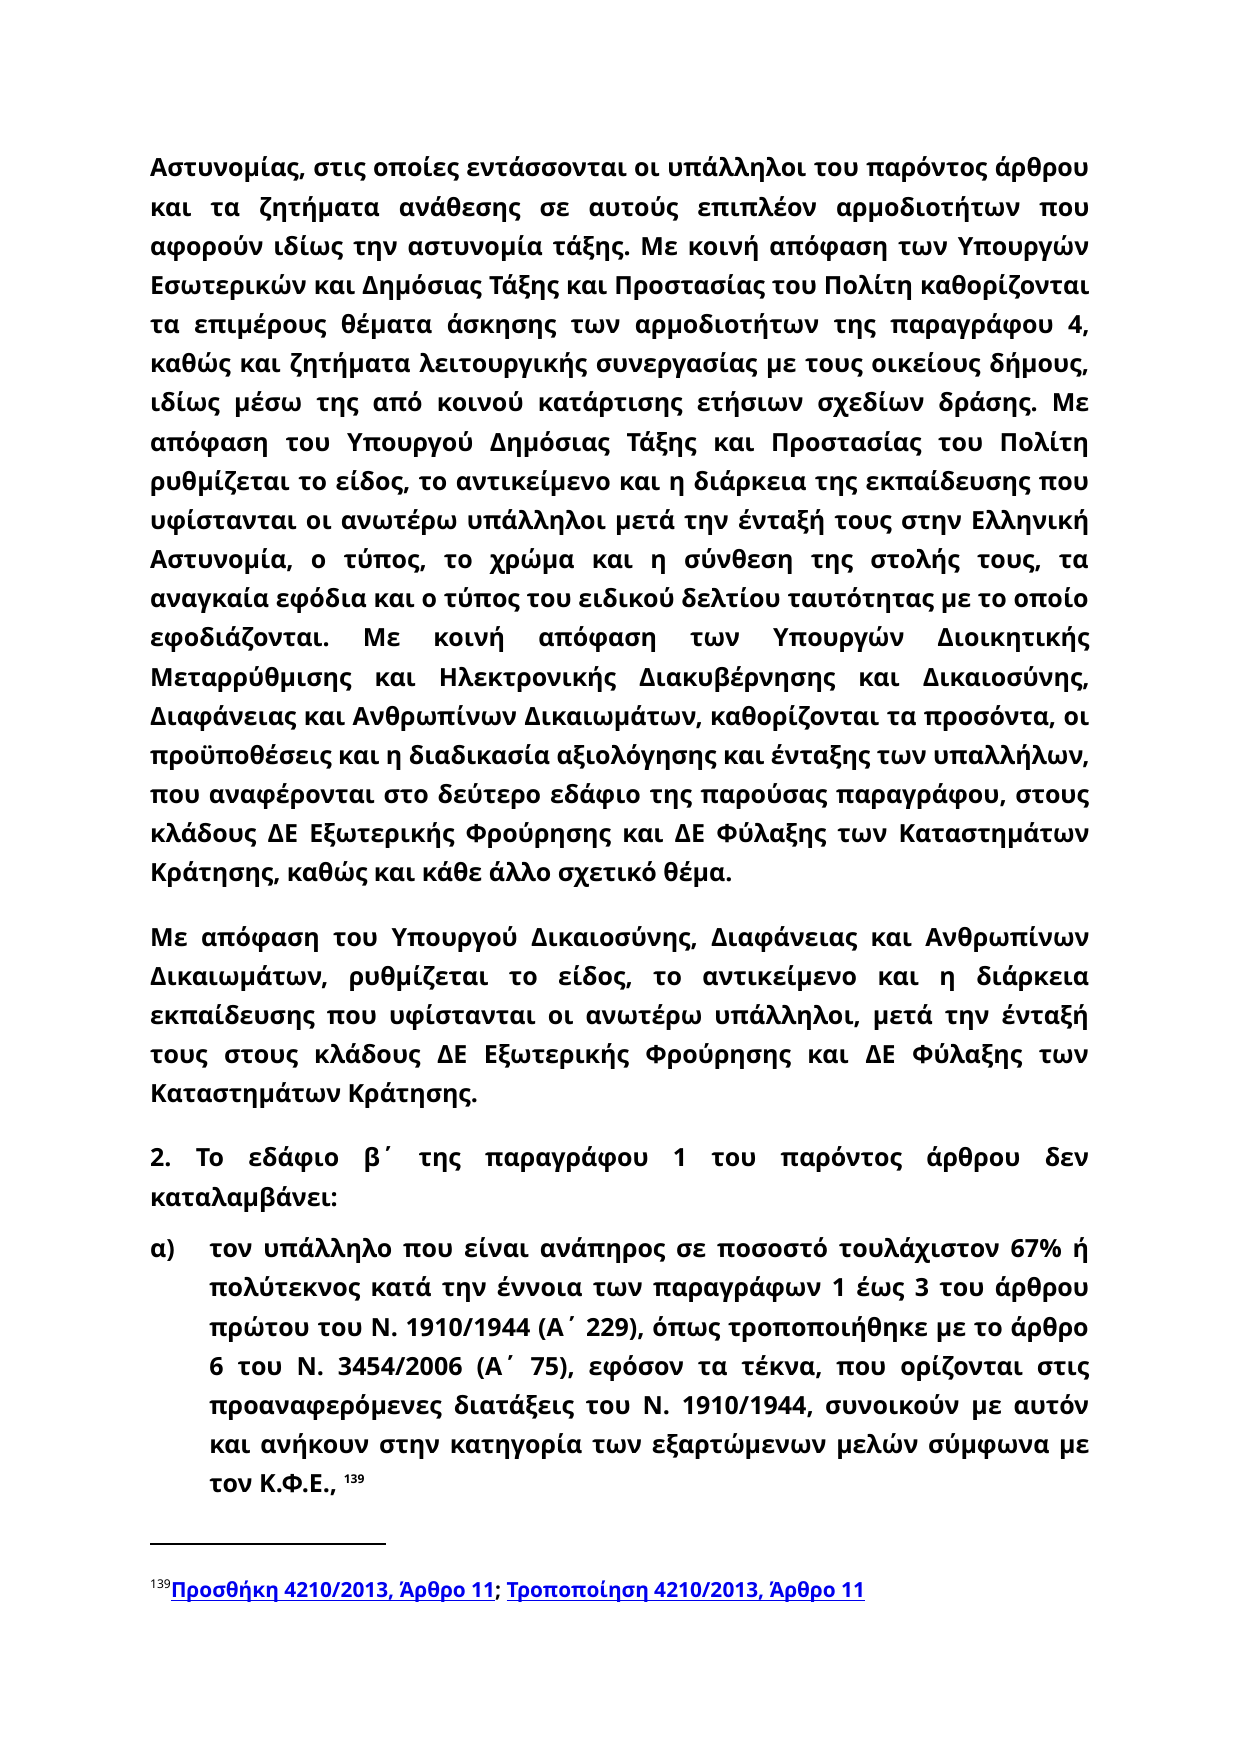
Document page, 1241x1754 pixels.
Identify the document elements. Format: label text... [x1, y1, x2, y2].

text Αστυνομίας, στις οποίες εντάσσονται οι υπάλληλοι του παρόντος άρθρου και τα ζητήματα ανάθεσης σε αυτούς επιπλέον αρμοδιοτήτων που αφορούν ιδίως την αστυνομία τάξης. Με κοινή απόφαση των Υπουργών Εσωτερικών και Δημόσιας Τάξης και Προστασίας του Πολίτη καθορίζονται τα επιμέρους θέματα άσκησης των αρμοδιοτήτων της παραγράφου 4, καθώς και ζητήματα λειτουργικής συνεργασίας με τους οικείους δήμους, ιδίως μέσω της από κοινού κατάρτισης ετήσιων σχεδίων δράσης. Με απόφαση του Υπουργού Δημόσιας Τάξης και Προστασίας του Πολίτη ρυθμίζεται το είδος, το αντικείμενο και η διάρκεια της εκπαίδευσης που υφίστανται οι ανωτέρω υπάλληλοι μετά την ένταξή τους στην Ελληνική Αστυνομία, ο τύπος, το χρώμα και η σύνθεση της στολής τους, τα αναγκαία εφόδια και ο τύπος του ειδικού δελτίου ταυτότητας με το οποίο εφοδιάζονται. Με κοινή απόφαση των Υπουργών Διοικητικής Μεταρρύθμισης και Ηλεκτρονικής Διακυβέρνησης και Δικαιοσύνης, Διαφάνειας και Ανθρωπίνων Δικαιωμάτων, καθορίζονται τα προσόντα, οι προϋποθέσεις και η διαδικασία αξιολόγησης και ένταξης των υπαλλήλων, που αναφέρονται στο δεύτερο εδάφιο της παρούσας παραγράφου, στους κλάδους ΔΕ Εξωτερικής Φρούρησης και ΔΕ Φύλαξης των Καταστημάτων Κράτησης, καθώς και κάθε άλλο σχετικό θέμα. [150, 150, 1090, 889]
list α) τον υπάλληλο που είναι ανάπηρος σε ποσοστό τουλάχιστον 67% ή πολύτεκνος κατά την έννοια των παραγράφων 1 έως 3 του άρθρου πρώτου του Ν. 1910/1944 (Α΄ 229), όπως τροποποιήθηκε με το άρθρο 6 του Ν. 3454/2006 (Α΄ 75), εφόσον τα τέκνα, που ορίζονται στις προαναφερόμενες διατάξεις του Ν. 1910/1944, συνοικούν με αυτόν και ανήκουν στην κατηγορία των εξαρτώμενων μελών σύμφωνα με τον Κ.Φ.Ε., [150, 1231, 1090, 1500]
text Προσθήκη 4210/2013, Άρθρο 11; Τροποποίηση 4210/2013, Άρθρο 11 [150, 1576, 1090, 1604]
text Με απόφαση του Υπουργού Δικαιοσύνης, Διαφάνειας και Ανθρωπίνων Δικαιωμάτων, ρυθμίζεται το είδος, το αντικείμενο και η διάρκεια εκπαίδευσης που υφίστανται οι ανωτέρω υπάλληλοι, μετά την ένταξή τους στους κλάδους ΔΕ Εξωτερικής Φρούρησης και ΔΕ Φύλαξης των Καταστημάτων Κράτησης. [150, 919, 1090, 1110]
text 2. Το εδάφιο β΄ της παραγράφου 1 του παρόντος άρθρου δεν καταλαμβάνει: [150, 1140, 1090, 1213]
